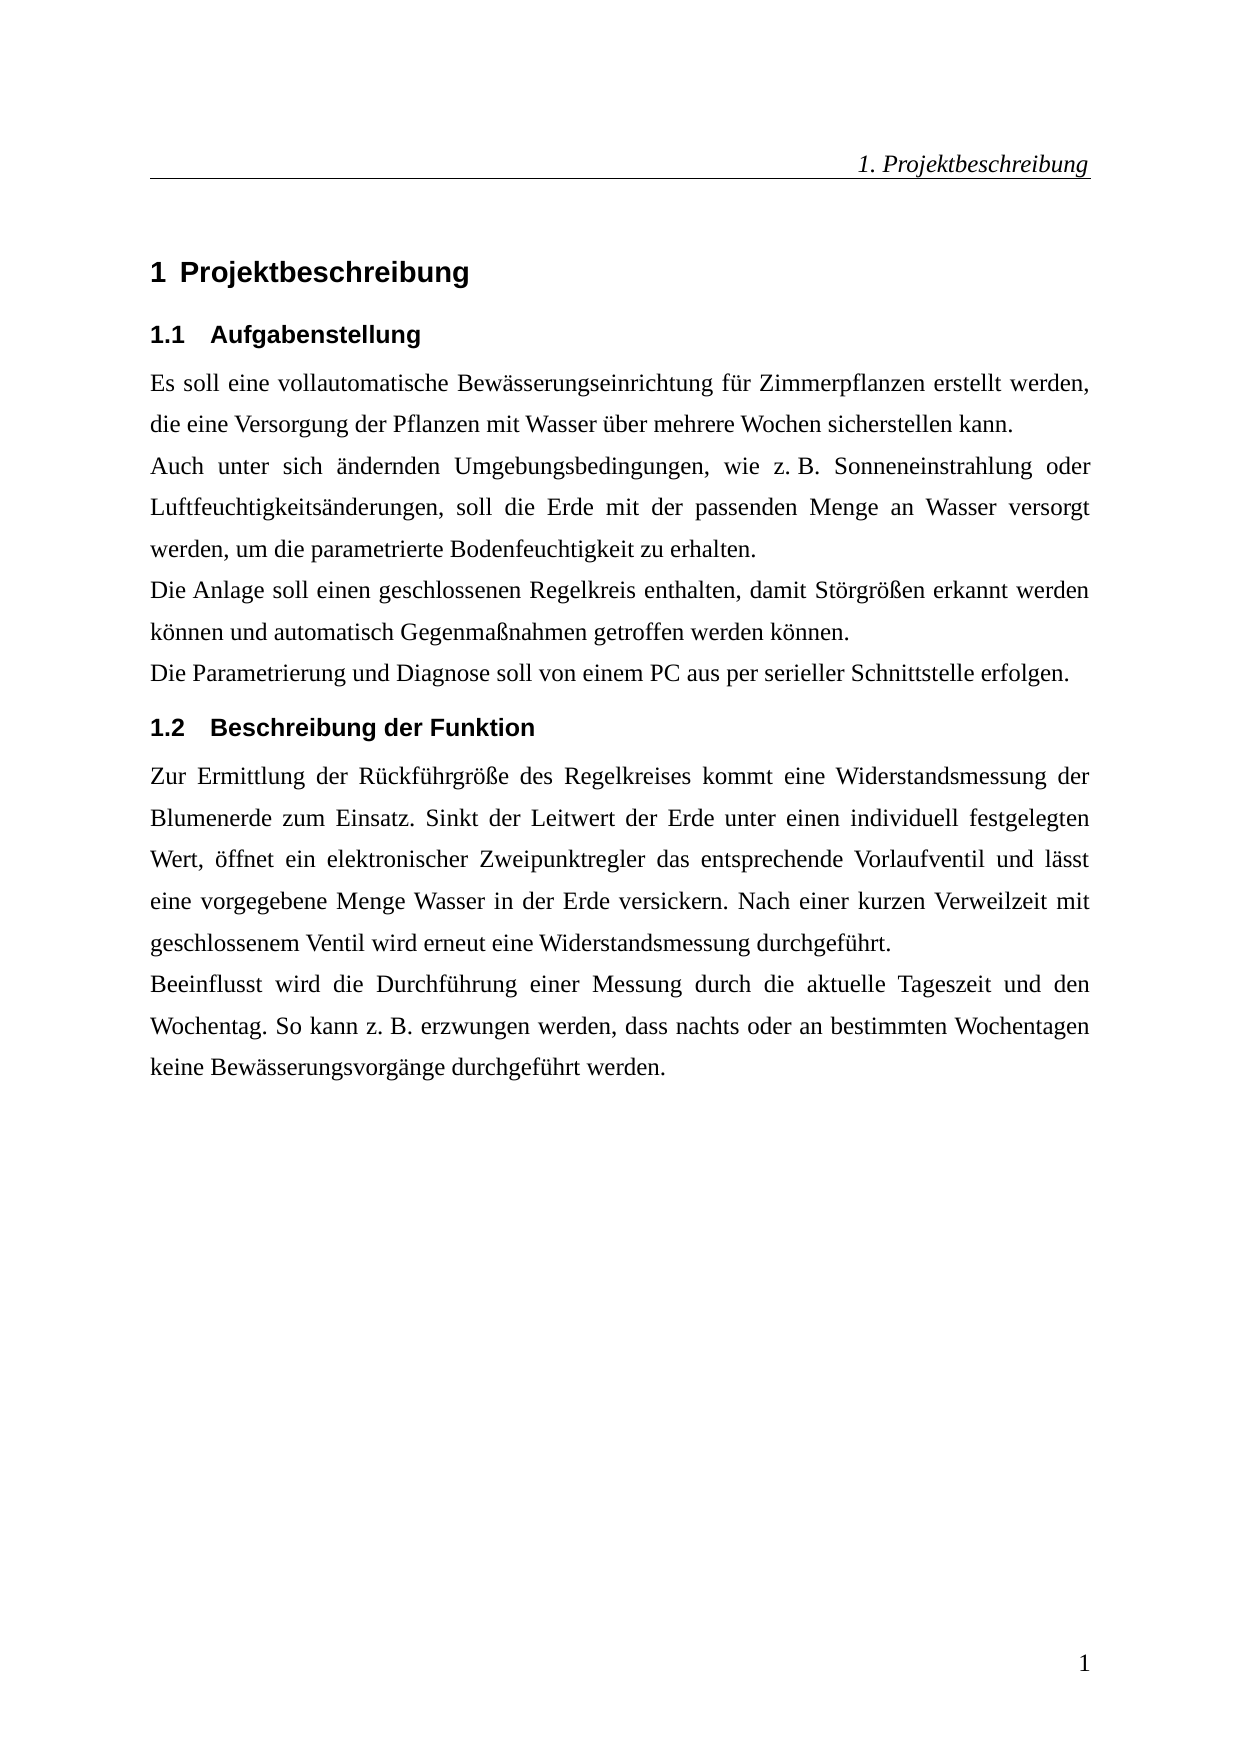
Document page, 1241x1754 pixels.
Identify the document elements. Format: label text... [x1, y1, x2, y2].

text Es soll eine vollautomatische Bewässerungseinrichtung für Zimmerpflanzen erstellt werden, die eine Versorgung der Pflanzen mit Wasser über mehrere Wochen sicherstellen kann. [150, 369, 1091, 438]
text Zur Ermittlung der Rückführgröße des Regelkreises kommt eine Widerstandsmessung der Blumenerde zum Einsatz. Sinkt der Leitwert der Erde unter einen individuell festgelegten Wert, öffnet ein elektronischer Zweipunktregler das entsprechende Vorlaufventil und lässt eine vorgegebene Menge Wasser in der Erde versickern. Nach einer kurzen Verweilzeit mit geschlossenem Ventil wird erneut eine Widerstandsmessung durchgeführt. [150, 762, 1091, 956]
text Die Parametrierung und Diagnose soll von einem PC aus per serieller Schnittstelle erfolgen. [150, 659, 1091, 687]
subtitle Projektbeschreibung [150, 256, 1091, 289]
subtitle Beschreibung der Funktion [150, 714, 1091, 742]
text Beeinflusst wird die Durchführung einer Messung durch die aktuelle Tageszeit und den Wochentag. So kann z. B. erzwungen werden, dass nachts oder an bestimmten Wochentagen keine Bewässerungsvorgänge durchgeführt werden. [150, 970, 1091, 1081]
text Die Anlage soll einen geschlossenen Regelkreis enthalten, damit Störgrößen erkannt werden können und automatisch Gegenmaßnahmen getroffen werden können. [150, 576, 1091, 646]
subtitle Aufgabenstellung [150, 320, 1091, 348]
text Auch unter sich ändernden Umgebungsbedingungen, wie z. B. Sonneneinstrahlung oder Luftfeuchtigkeitsänderungen, soll die Erde mit der passenden Menge an Wasser versorgt werden, um die parametrierte Bodenfeuchtigkeit zu erhalten. [150, 452, 1091, 563]
